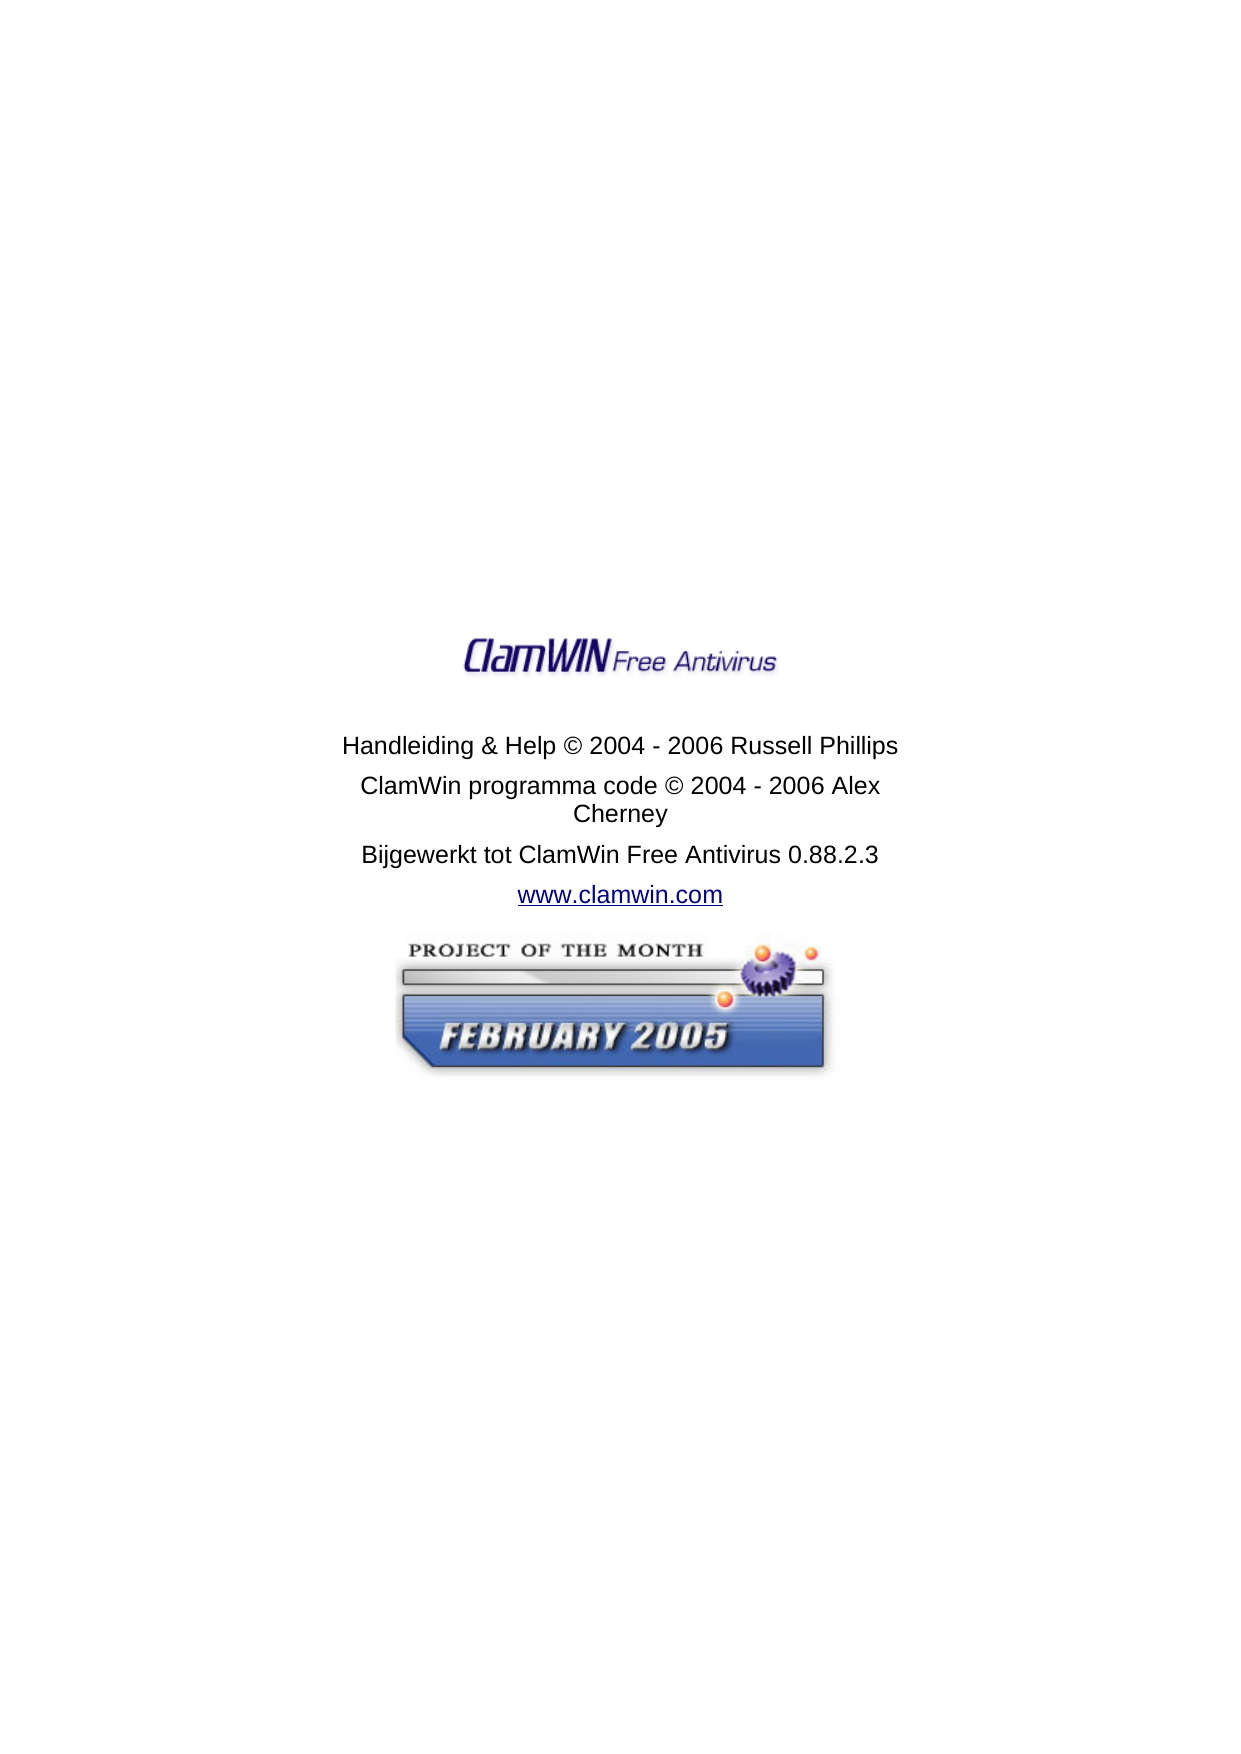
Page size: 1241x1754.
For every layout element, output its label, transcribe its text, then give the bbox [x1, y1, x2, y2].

picture [395, 909, 846, 1080]
text Bijgewerkt tot ClamWin Free Antivirus 0.88.2.3 [324, 841, 917, 868]
text www.clamwin.com [324, 881, 917, 909]
text Handleiding & Help © 2004 - 2006 Russell Phillips [324, 731, 917, 759]
text ClamWin programma code © 2004 - 2006 Alex Cherney [324, 772, 917, 828]
picture [460, 631, 781, 682]
